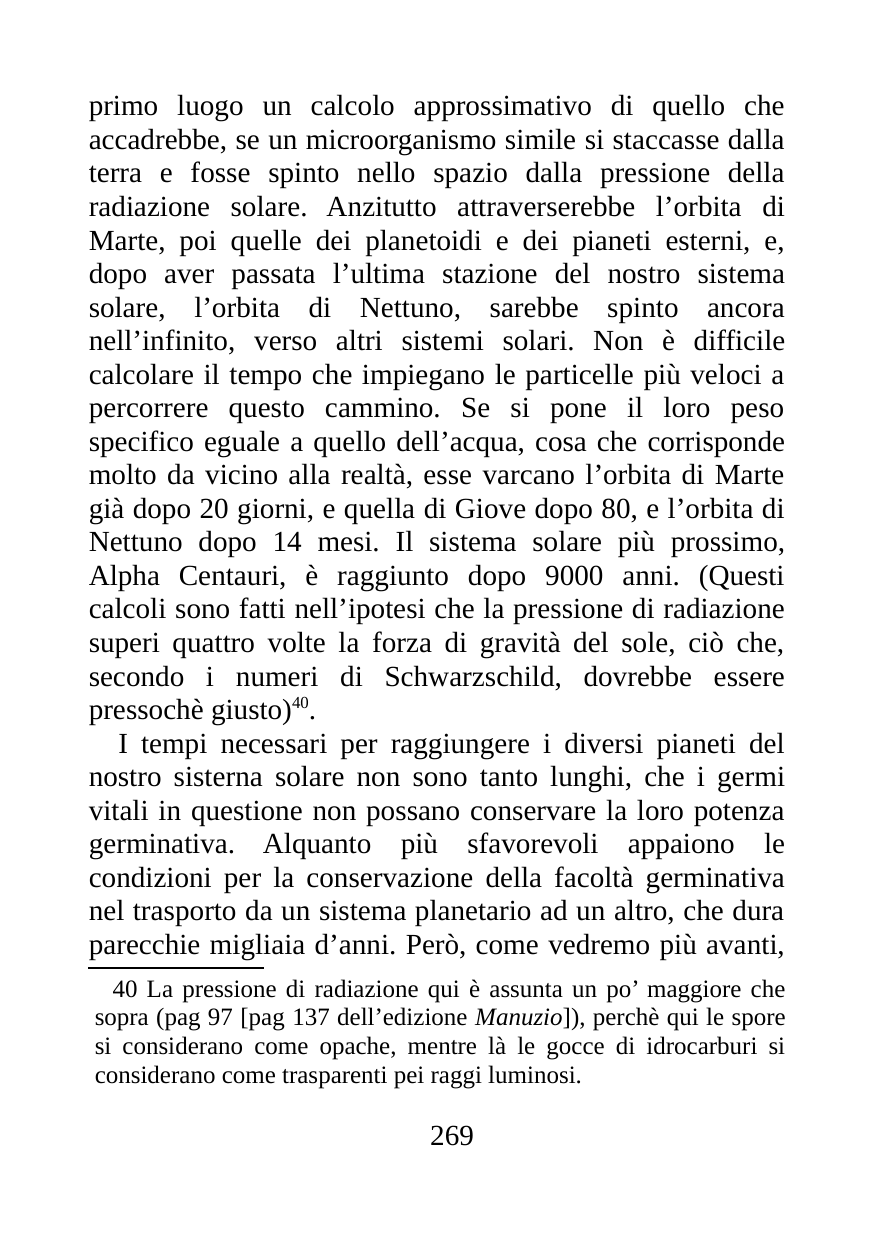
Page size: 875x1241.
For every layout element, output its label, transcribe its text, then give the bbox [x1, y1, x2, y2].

text primo luogo un calcolo approssimativo di quello che accadrebbe, se un microorganismo simile si staccasse dalla terra e fosse spinto nello spazio dalla pressione della radiazione solare. Anzitutto attraverserebbe l’orbita di Marte, poi quelle dei planetoidi e dei pianeti esterni, e, dopo aver passata l’ultima stazione del nostro sistema solare, l’orbita di Nettuno, sarebbe spinto ancora nell’infinito, verso altri sistemi solari. Non è difficile calcolare il tempo che impiegano le particelle più veloci a percorrere questo cammino. Se si pone il loro peso specifico eguale a quello dell’acqua, cosa che corrisponde molto da vicino alla realtà, esse varcano l’orbita di Marte già dopo 20 giorni, e quella di Giove dopo 80, e l’orbita di Nettuno dopo 14 mesi. Il sistema solare più prossimo, Alpha Centauri, è raggiunto dopo 9000 anni. (Questi calcoli sono fatti nell’ipotesi che la pressione di radiazione superi quattro volte la forza di gravità del sole, ciò che, secondo i numeri di Schwarzschild, dovrebbe essere pressochè giusto). [88, 88, 786, 726]
text I tempi necessari per raggiungere i diversi pianeti del nostro sisterna solare non sono tanto lunghi, che i germi vitali in questione non possano conservare la loro potenza germinativa. Alquanto più sfavorevoli appaiono le condizioni per la conservazione della facoltà germinativa nel trasporto da un sistema planetario ad un altro, che dura parecchie migliaia d’anni. Però, come vedremo più avanti, [88, 726, 786, 961]
text La pressione di radiazione qui è assunta un po’ maggiore che sopra (pag 97 [pag 133 dell’edizione Manuzio]), perchè qui le spore si considerano come opache, mentre là le gocce di idrocarburi si considerano come trasparenti pei raggi luminosi. [94, 974, 786, 1089]
